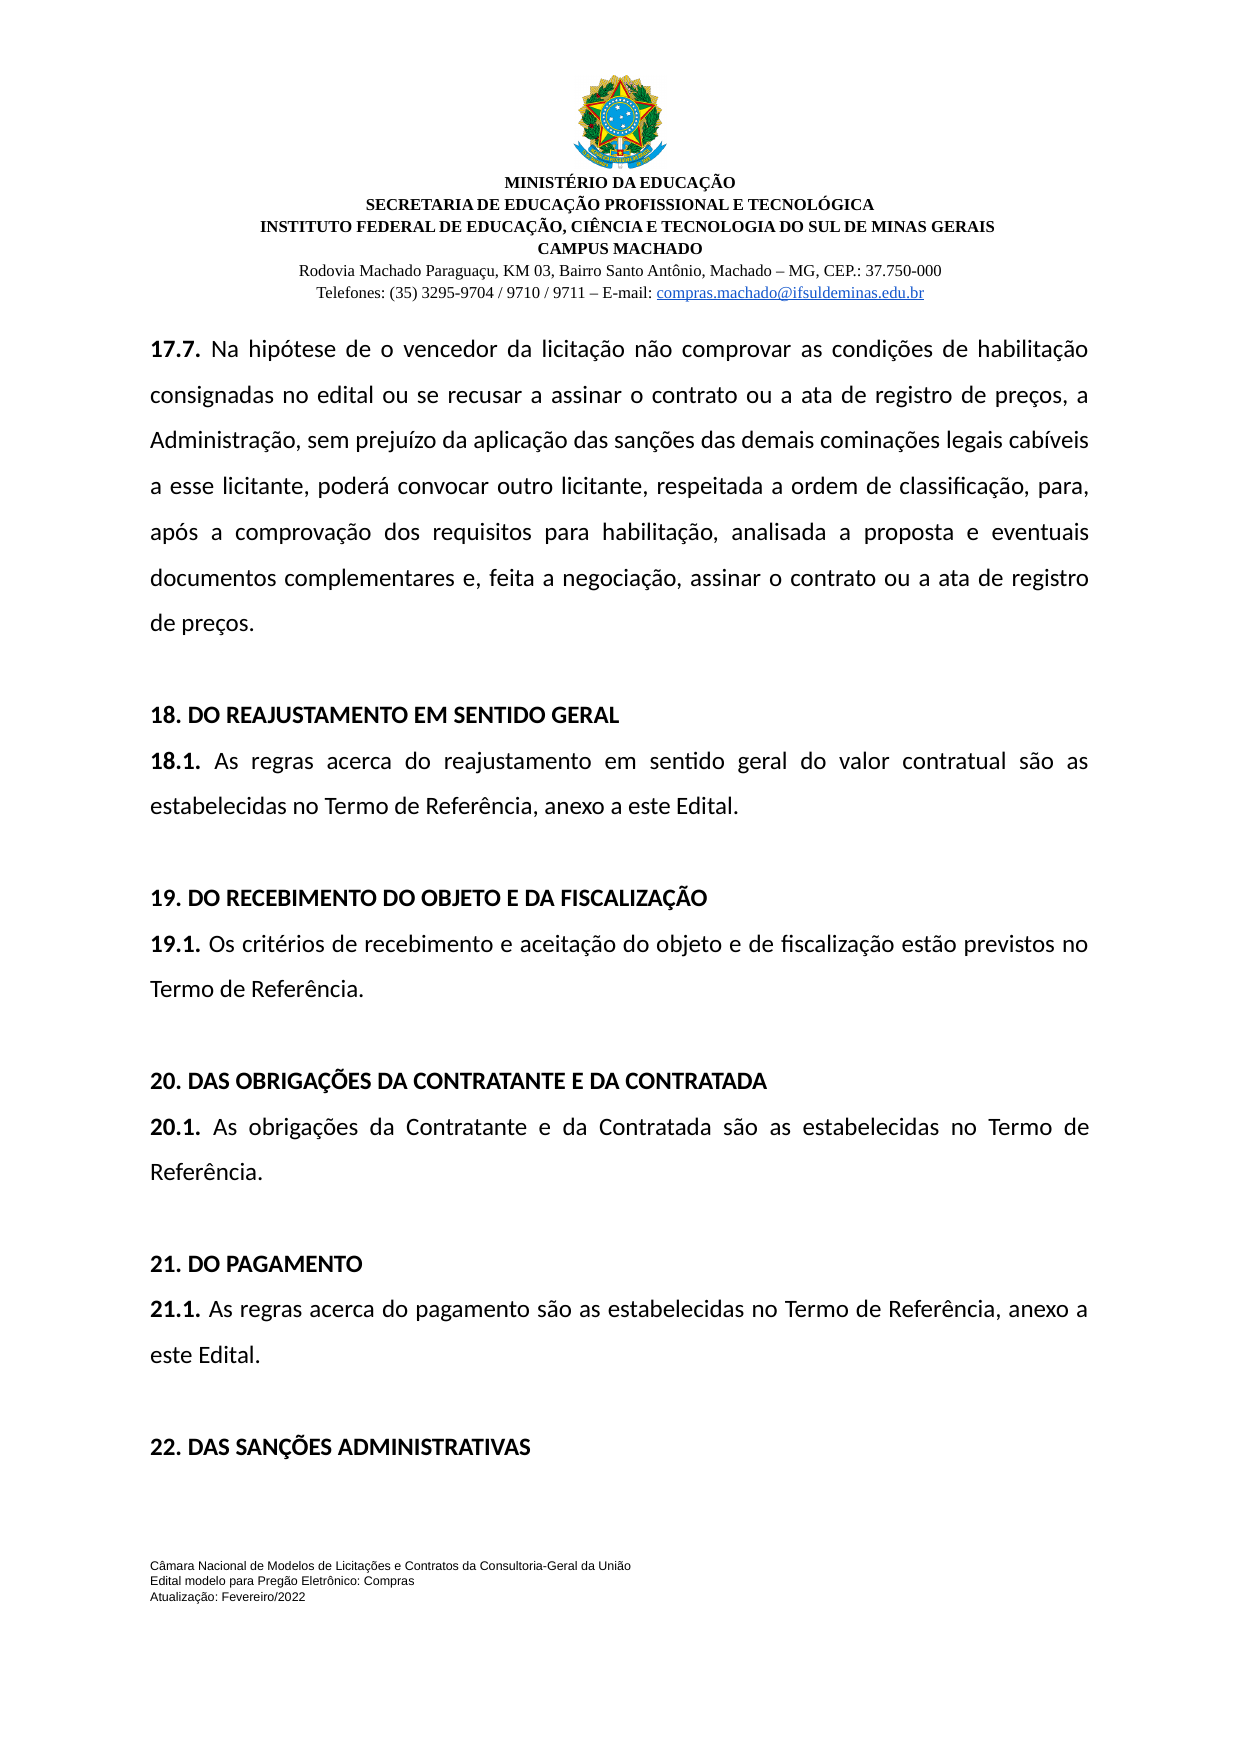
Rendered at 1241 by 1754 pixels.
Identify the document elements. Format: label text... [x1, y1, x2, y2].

picture [613, 164, 628, 169]
picture [639, 150, 650, 156]
text 19.1. Os critérios de recebimento e aceitação do objeto e de fiscalização estão previstos no Termo de Referência. [150, 928, 1090, 1004]
text 20. DAS OBRIGAÇÕES DA CONTRATANTE E DA CONTRATADA [150, 1065, 1090, 1095]
text 21.1. As regras acerca do pagamento são as estabelecidas no Termo de Referência, anexo a este Edital. [150, 1293, 1090, 1370]
text 18. DO REAJUSTAMENTO EM SENTIDO GERAL [150, 699, 1090, 729]
text 18.1. As regras acerca do reajustamento em sentido geral do valor contratual são as estabelecidas no Termo de Referência, anexo a este Edital. [150, 745, 1090, 821]
text 19. DO RECEBIMENTO DO OBJETO E DA FISCALIZAÇÃO [150, 882, 1090, 912]
text 20.1. As obrigações da Contratante e da Contratada são as estabelecidas no Termo de Referência. [150, 1111, 1090, 1187]
text 17.7. Na hipótese de o vencedor da licitação não comprovar as condições de habilitação consignadas no edital ou se recusar a assinar o contrato ou a ata de registro de preços, a Administração, sem prejuízo da aplicação das sanções das demais cominações legais cabíveis a esse licitante, poderá convocar outro licitante, respeitada a ordem de classificação, para, após a comprovação dos requisitos para habilitação, analisada a proposta e eventuais documentos complementares e, feita a negociação, assinar o contrato ou a ata de registro de preços. [150, 333, 1090, 638]
text 21. DO PAGAMENTO [150, 1248, 1090, 1278]
picture [573, 75, 667, 169]
text 22. DAS SANÇÕES ADMINISTRATIVAS [150, 1431, 1090, 1461]
